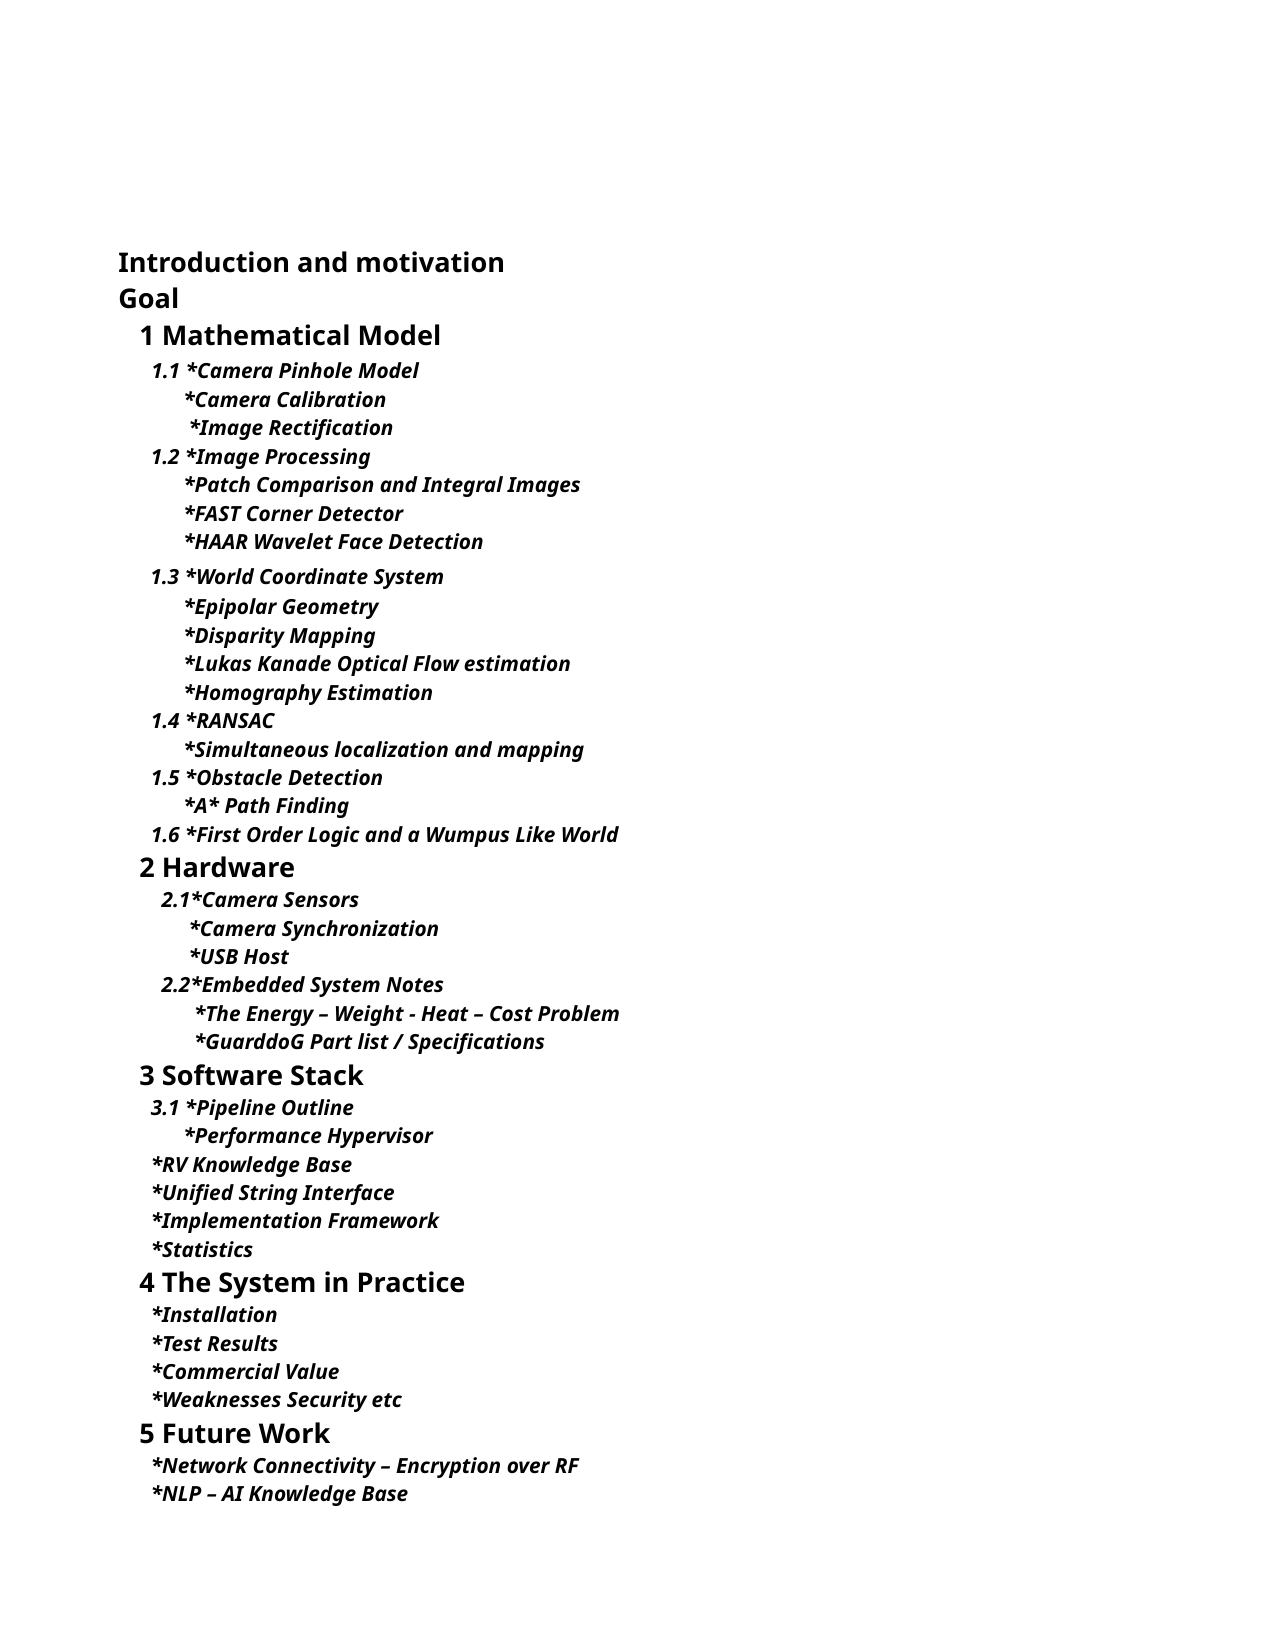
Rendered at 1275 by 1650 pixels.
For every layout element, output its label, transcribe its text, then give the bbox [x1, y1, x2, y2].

text *Patch Comparison and Integral Images [118, 470, 1157, 499]
text 1 Mathematical Model [118, 317, 1157, 354]
text *Test Results [118, 1329, 1157, 1357]
text 1.5 *Obstacle Detection [118, 763, 1157, 792]
text 1.1 *Camera Pinhole Model [118, 354, 1157, 385]
text *Performance Hypervisor [118, 1121, 1157, 1150]
text 2.1*Camera Sensors [118, 885, 1157, 914]
text 1.3 *World Coordinate System [118, 556, 1157, 592]
text *Statistics [118, 1235, 1157, 1263]
text Introduction and motivation [118, 243, 1157, 280]
text *Unified String Interface [118, 1178, 1157, 1207]
text 1.6 *First Order Logic and a Wumpus Like World [118, 820, 1157, 848]
text *The Energy – Weight - Heat – Cost Problem [118, 999, 1157, 1027]
text *Implementation Framework [118, 1207, 1157, 1235]
text *Camera Calibration [118, 385, 1157, 413]
text *Camera Synchronization [118, 914, 1157, 942]
text 4 The System in Practice [118, 1263, 1157, 1300]
text *RV Knowledge Base [118, 1150, 1157, 1178]
text 3 Software Stack [118, 1056, 1157, 1093]
text *Installation [118, 1300, 1157, 1329]
text *Network Connectivity – Encryption over RF [118, 1451, 1157, 1479]
text *Disparity Mapping [118, 621, 1157, 649]
text *FAST Corner Detector [118, 499, 1157, 527]
text *A* Path Finding [118, 792, 1157, 820]
text *HAAR Wavelet Face Detection [118, 527, 1157, 556]
text *NLP – AI Knowledge Base [118, 1479, 1157, 1508]
text Goal [118, 280, 1157, 317]
text *USB Host [118, 942, 1157, 971]
text 2.2*Embedded System Notes [118, 971, 1157, 999]
text *GuarddoG Part list / Specifications [118, 1027, 1157, 1056]
text *Commercial Value [118, 1357, 1157, 1386]
text 5 Future Work [118, 1414, 1157, 1451]
text *Simultaneous localization and mapping [118, 735, 1157, 763]
text 1.2 *Image Processing [118, 442, 1157, 470]
text 2 Hardware [118, 848, 1157, 885]
text *Image Rectification [118, 413, 1157, 442]
text *Homography Estimation [118, 678, 1157, 706]
text 3.1 *Pipeline Outline [118, 1093, 1157, 1121]
text 1.4 *RANSAC [118, 706, 1157, 735]
text *Weaknesses Security etc [118, 1386, 1157, 1414]
text *Epipolar Geometry [118, 592, 1157, 621]
text *Lukas Kanade Optical Flow estimation [118, 649, 1157, 678]
